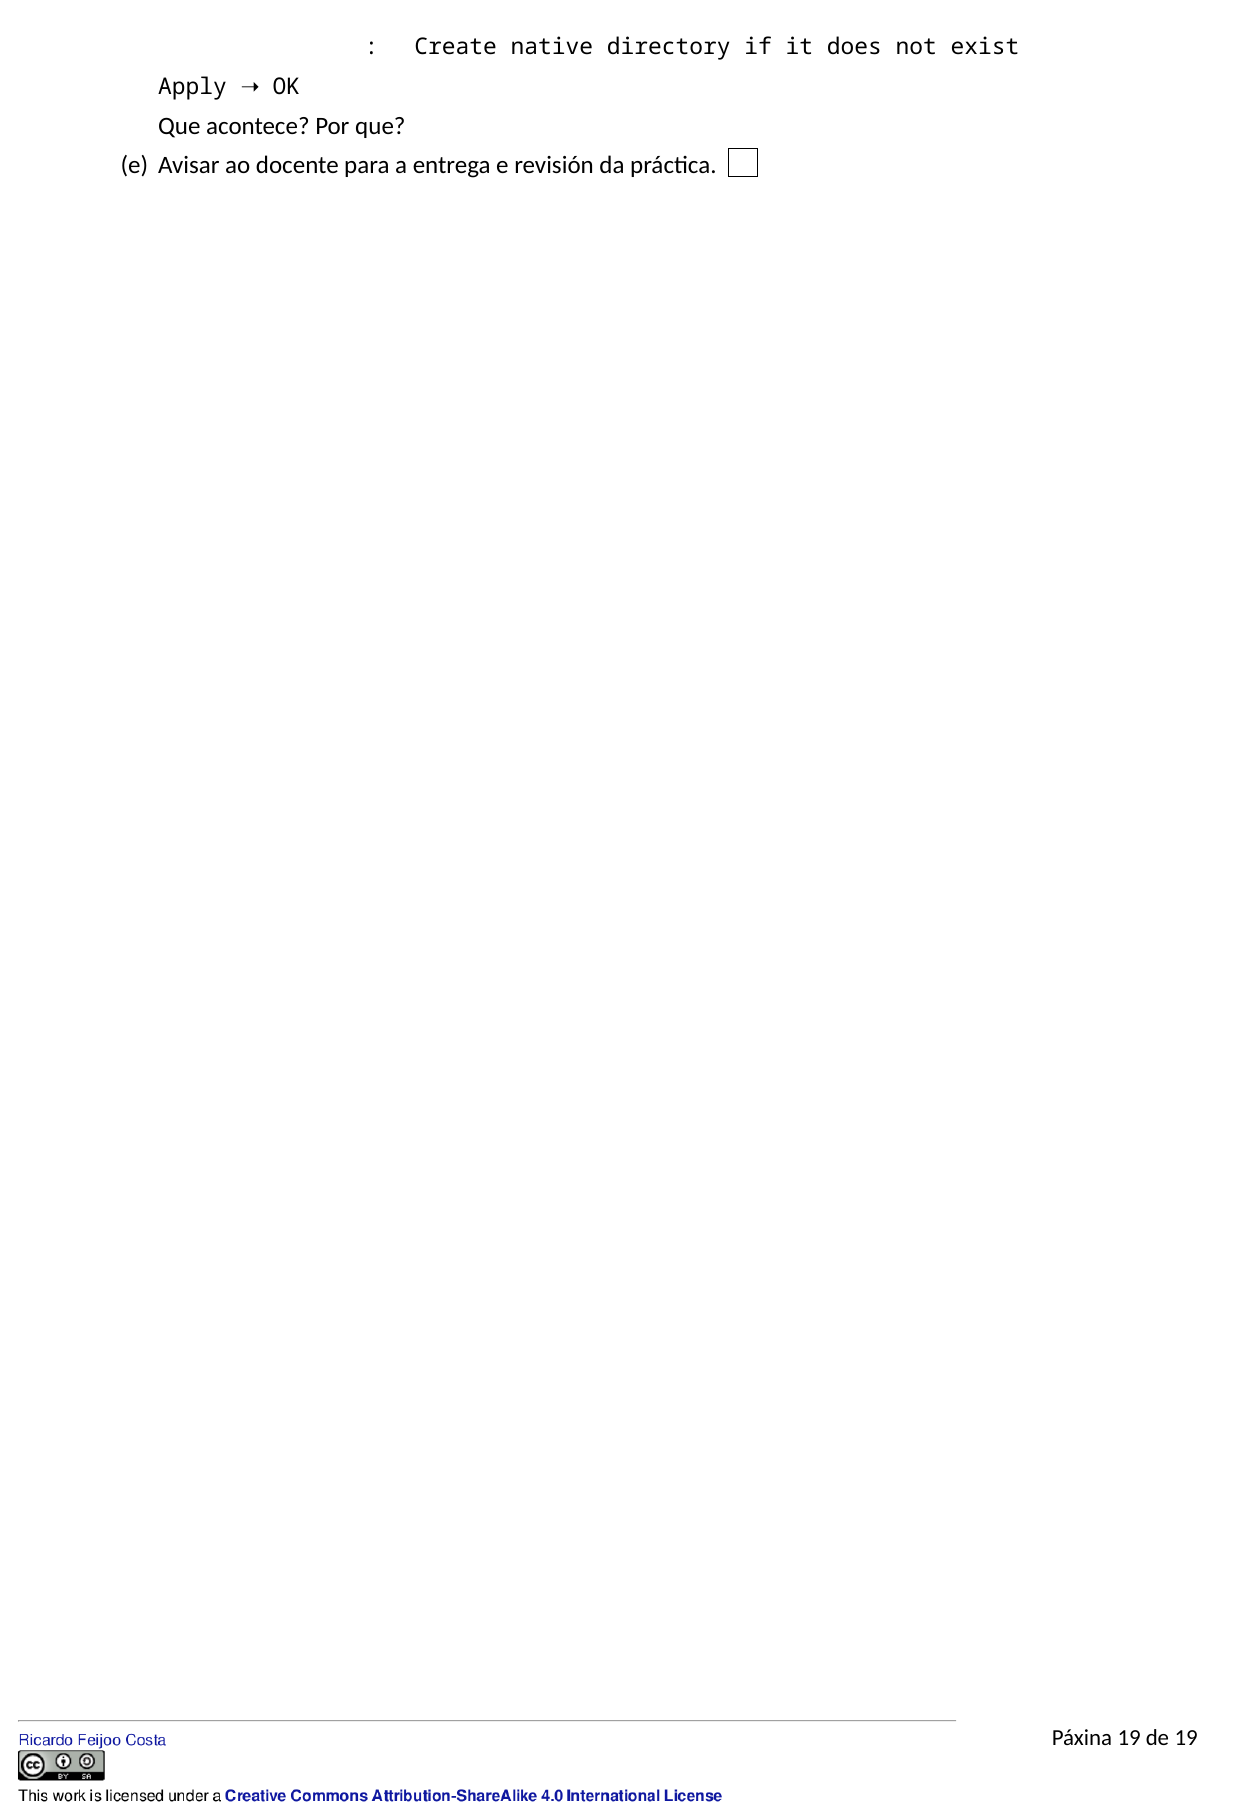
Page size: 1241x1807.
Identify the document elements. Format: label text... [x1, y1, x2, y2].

picture [8, 1715, 957, 1806]
list Avisar ao docente para a entrega e revisión da práctica. [120, 149, 1197, 180]
list : Create native directory if it does not exist [329, 30, 1197, 61]
list Que acontece? Por que? [120, 110, 1197, 140]
list Apply ➝ OK [120, 70, 1197, 101]
